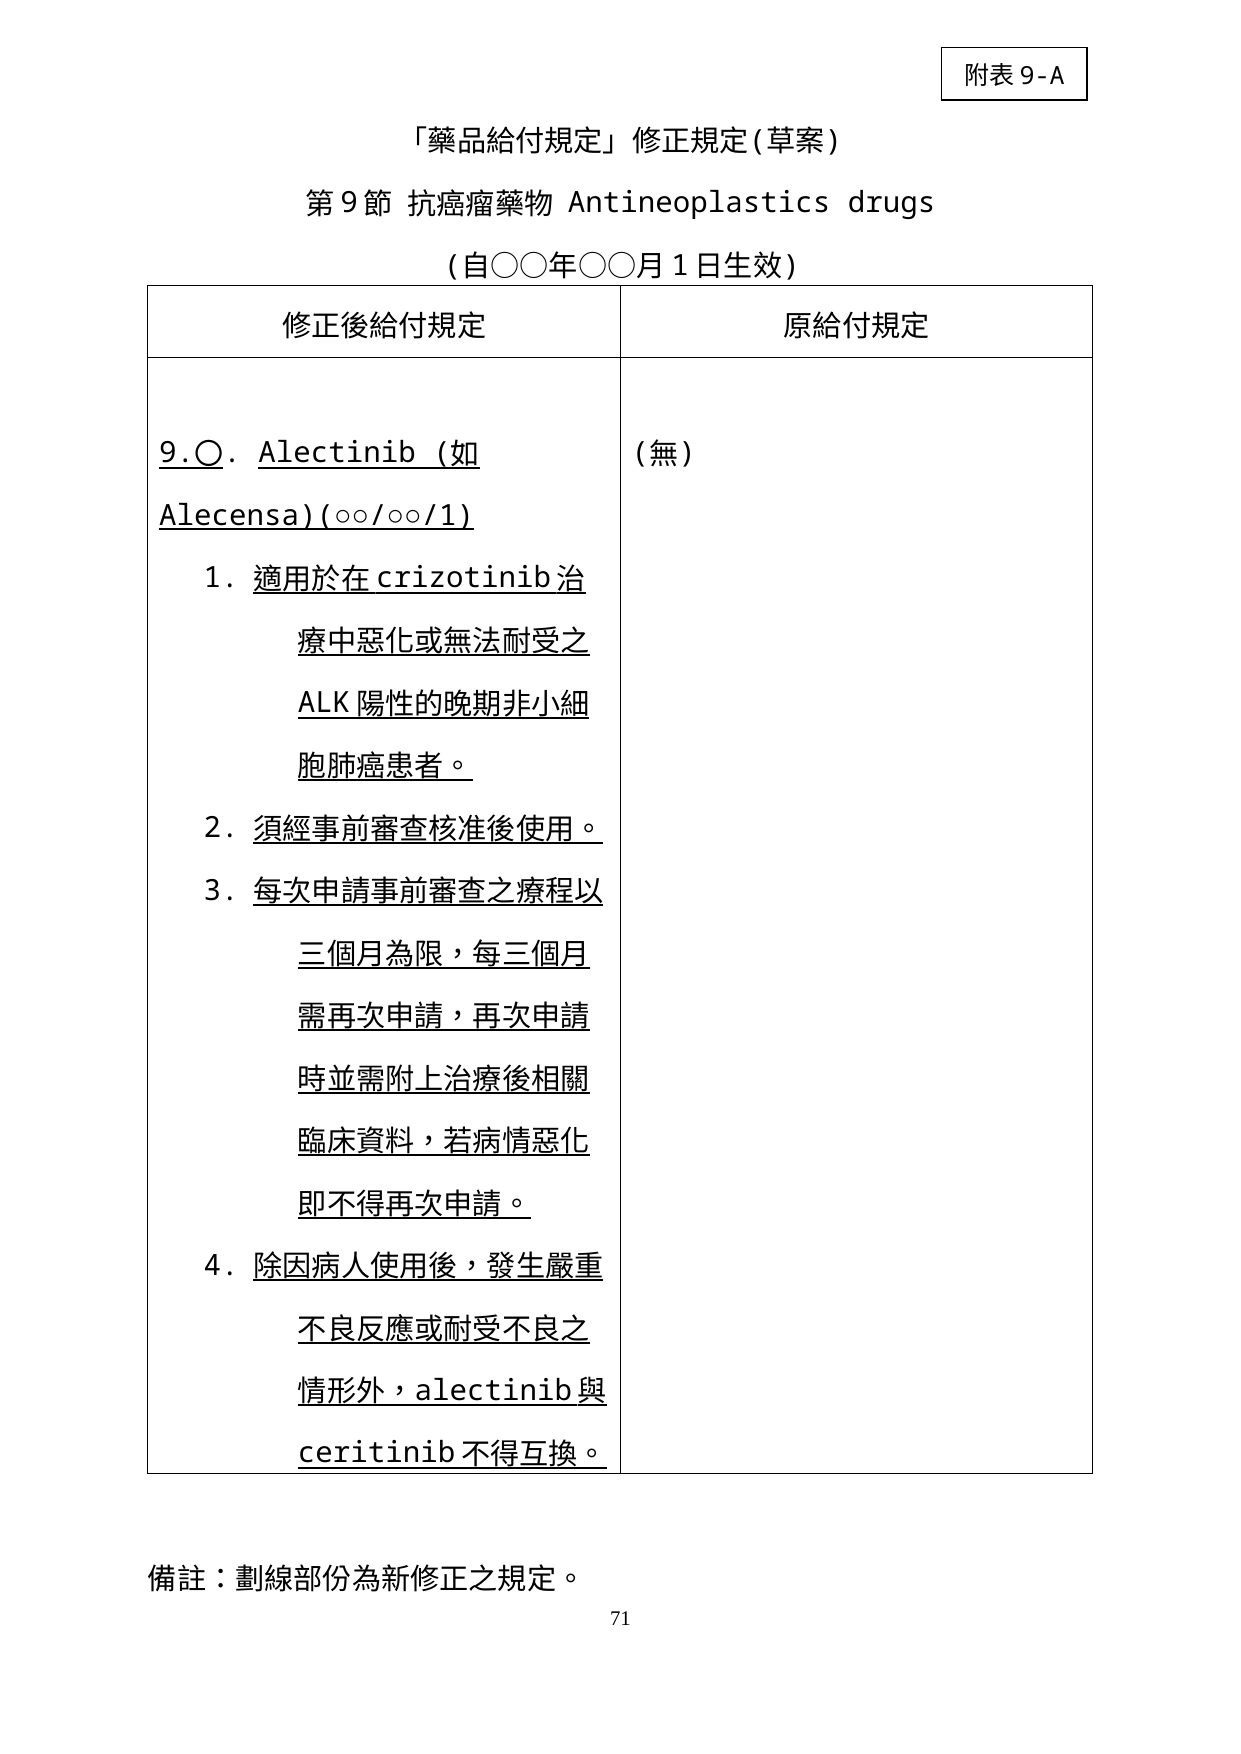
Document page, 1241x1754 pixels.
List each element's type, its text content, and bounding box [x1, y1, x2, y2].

text (自○○年○○月1日生效) [148, 222, 1092, 285]
table_cell 9.〇. Alectinib (如Alecensa)(○○/○○/1) 適用於在crizotinib治療中惡化或無法耐受之ALK陽性的晚期非小細胞肺癌患者。 須經事前審查核准後使用。 每次申請事前審查之療程以三個月為限，每三個月需再次申請，再次申請時並需附上治療後相關臨床資料，若病情惡化即不得再次申請。 除因病人使用後，發生嚴重不良反應或耐受不良之情形外，alectinib與ceritinib不得互換。 [148, 358, 620, 1472]
text 備註：劃線部份為新修正之規定。 [148, 1535, 1092, 1597]
text 第9節 抗癌瘤藥物 Antineoplastics drugs [148, 160, 1092, 222]
text 附表9-A [957, 56, 1071, 92]
text [942, 48, 1086, 99]
text 「藥品給付規定」修正規定(草案) [148, 97, 1092, 160]
table_cell (無) [621, 358, 1092, 1472]
table_header 修正後給付規定 [148, 286, 620, 357]
table_header 原給付規定 [621, 286, 1092, 357]
